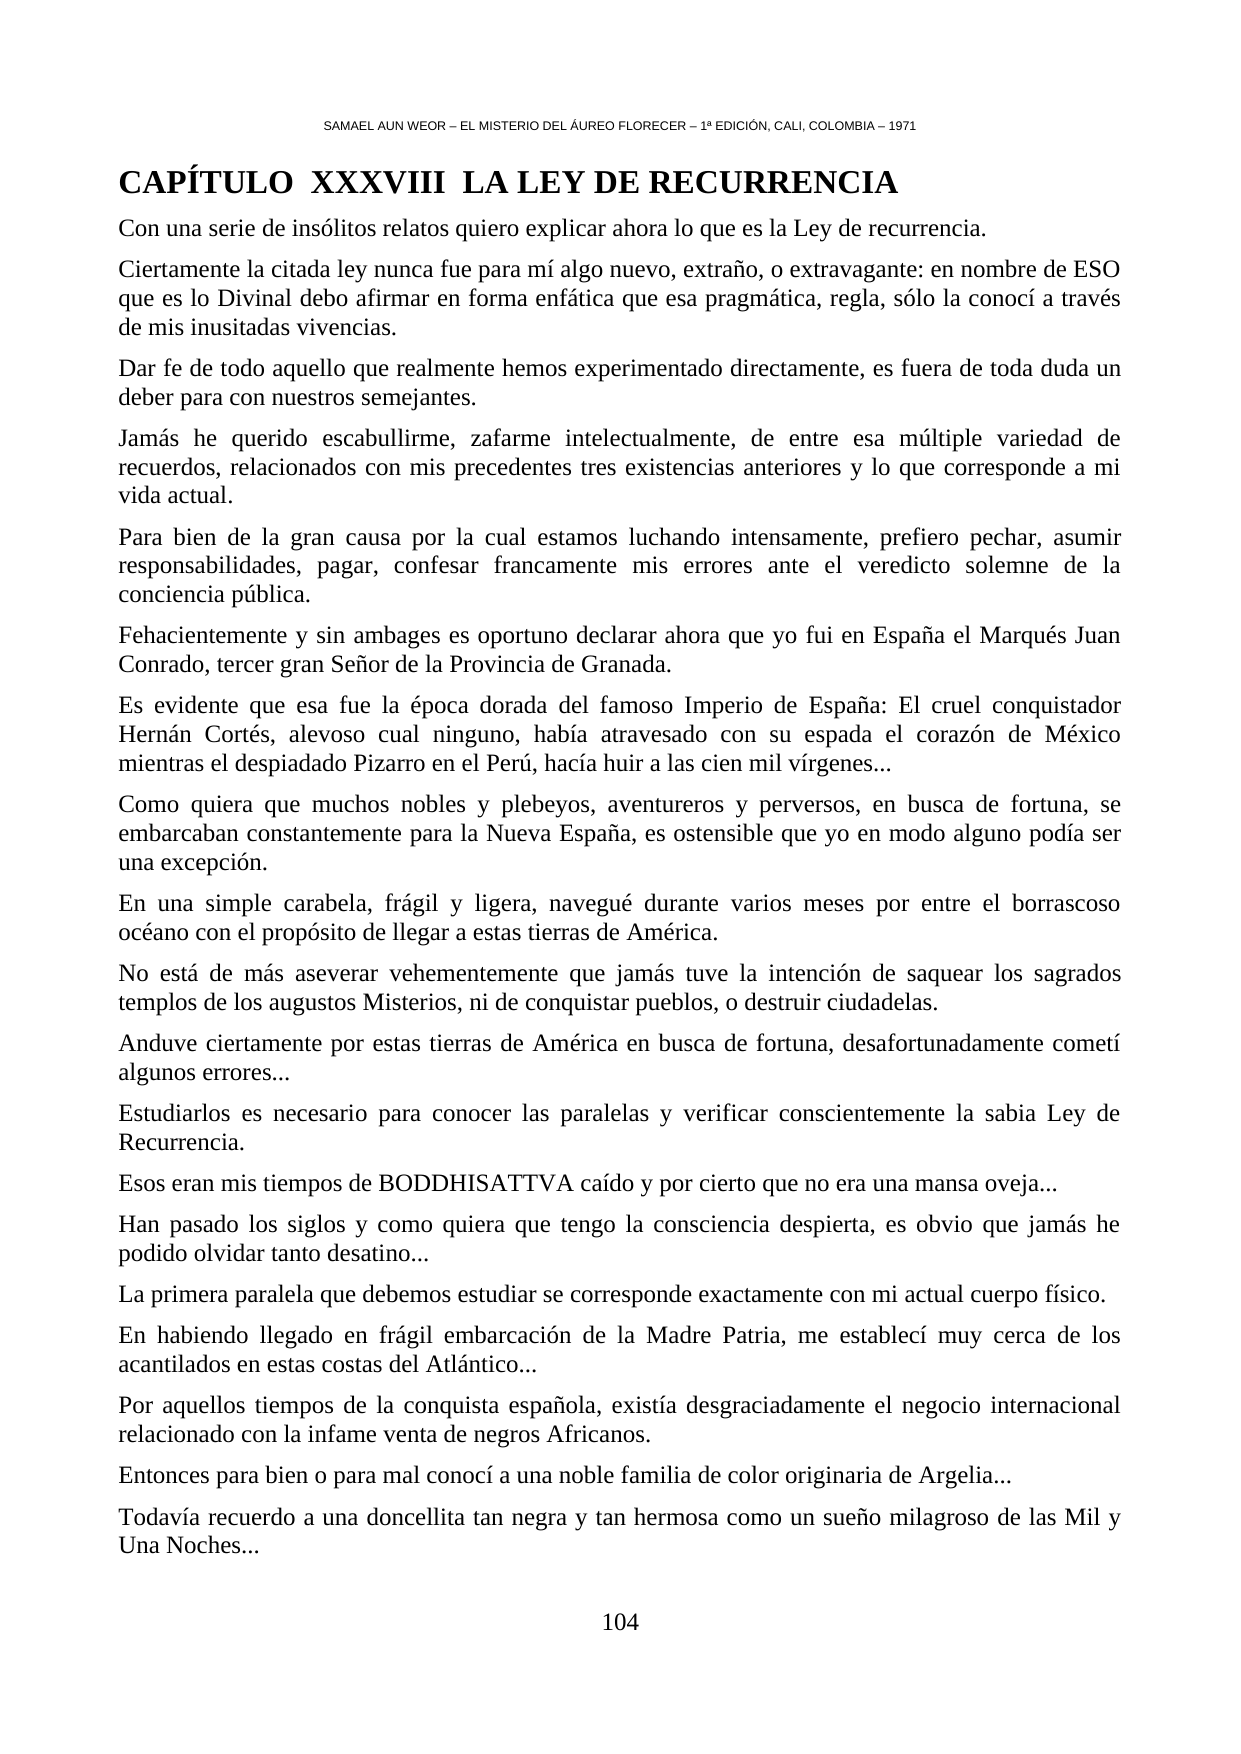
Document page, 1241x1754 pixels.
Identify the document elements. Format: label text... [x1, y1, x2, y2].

text Con una serie de insólitos relatos quiero explicar ahora lo que es la Ley de recurrencia. [118, 213, 1122, 242]
text Han pasado los siglos y como quiera que tengo la consciencia despierta, es obvio que jamás he podido olvidar tanto desatino... [118, 1209, 1122, 1267]
text En una simple carabela, frágil y ligera, navegué durante varios meses por entre el borrascoso océano con el propósito de llegar a estas tierras de América. [118, 888, 1122, 945]
text Ciertamente la citada ley nunca fue para mí algo nuevo, extraño, o extravagante: en nombre de ESO que es lo Divinal debo afirmar en forma enfática que esa pragmática, regla, sólo la conocí a través de mis inusitadas vivencias. [118, 254, 1122, 340]
subtitle CAPÍTULO XXXVIII LA LEY DE RECURRENCIA [118, 162, 1122, 200]
text Por aquellos tiempos de la conquista española, existía desgraciadamente el negocio internacional relacionado con la infame venta de negros Africanos. [118, 1390, 1122, 1448]
text Jamás he querido escabullirme, zafarme intelectualmente, de entre esa múltiple variedad de recuerdos, relacionados con mis precedentes tres existencias anteriores y lo que corresponde a mi vida actual. [118, 423, 1122, 509]
text Todavía recuerdo a una doncellita tan negra y tan hermosa como un sueño milagroso de las Mil y Una Noches... [118, 1502, 1122, 1559]
text Fehacientemente y sin ambages es oportuno declarar ahora que yo fui en España el Marqués Juan Conrado, tercer gran Señor de la Provincia de Granada. [118, 620, 1122, 678]
text Estudiarlos es necesario para conocer las paralelas y verificar conscientemente la sabia Ley de Recurrencia. [118, 1098, 1122, 1155]
text Esos eran mis tiempos de BODDHISATTVA caído y por cierto que no era una mansa oveja... [118, 1168, 1122, 1197]
text Anduve ciertamente por estas tierras de América en busca de fortuna, desafortunadamente cometí algunos errores... [118, 1028, 1122, 1085]
text Como quiera que muchos nobles y plebeyos, aventureros y perversos, en busca de fortuna, se embarcaban constantemente para la Nueva España, es ostensible que yo en modo alguno podía ser una excepción. [118, 789, 1122, 875]
text Dar fe de todo aquello que realmente hemos experimentado directamente, es fuera de toda duda un deber para con nuestros semejantes. [118, 353, 1122, 410]
text La primera paralela que debemos estudiar se corresponde exactamente con mi actual cuerpo físico. [118, 1279, 1122, 1308]
text En habiendo llegado en frágil embarcación de la Madre Patria, me establecí muy cerca de los acantilados en estas costas del Atlántico... [118, 1320, 1122, 1378]
text No está de más aseverar vehementemente que jamás tuve la intención de saquear los sagrados templos de los augustos Misterios, ni de conquistar pueblos, o destruir ciudadelas. [118, 958, 1122, 1015]
text Para bien de la gran causa por la cual estamos luchando intensamente, prefiero pechar, asumir responsabilidades, pagar, confesar francamente mis errores ante el veredicto solemne de la conciencia pública. [118, 522, 1122, 608]
text Entonces para bien o para mal conocí a una noble familia de color originaria de Argelia... [118, 1460, 1122, 1489]
text Es evidente que esa fue la época dorada del famoso Imperio de España: El cruel conquistador Hernán Cortés, alevoso cual ninguno, había atravesado con su espada el corazón de México mientras el despiadado Pizarro en el Perú, hacía huir a las cien mil vírgenes... [118, 690, 1122, 777]
